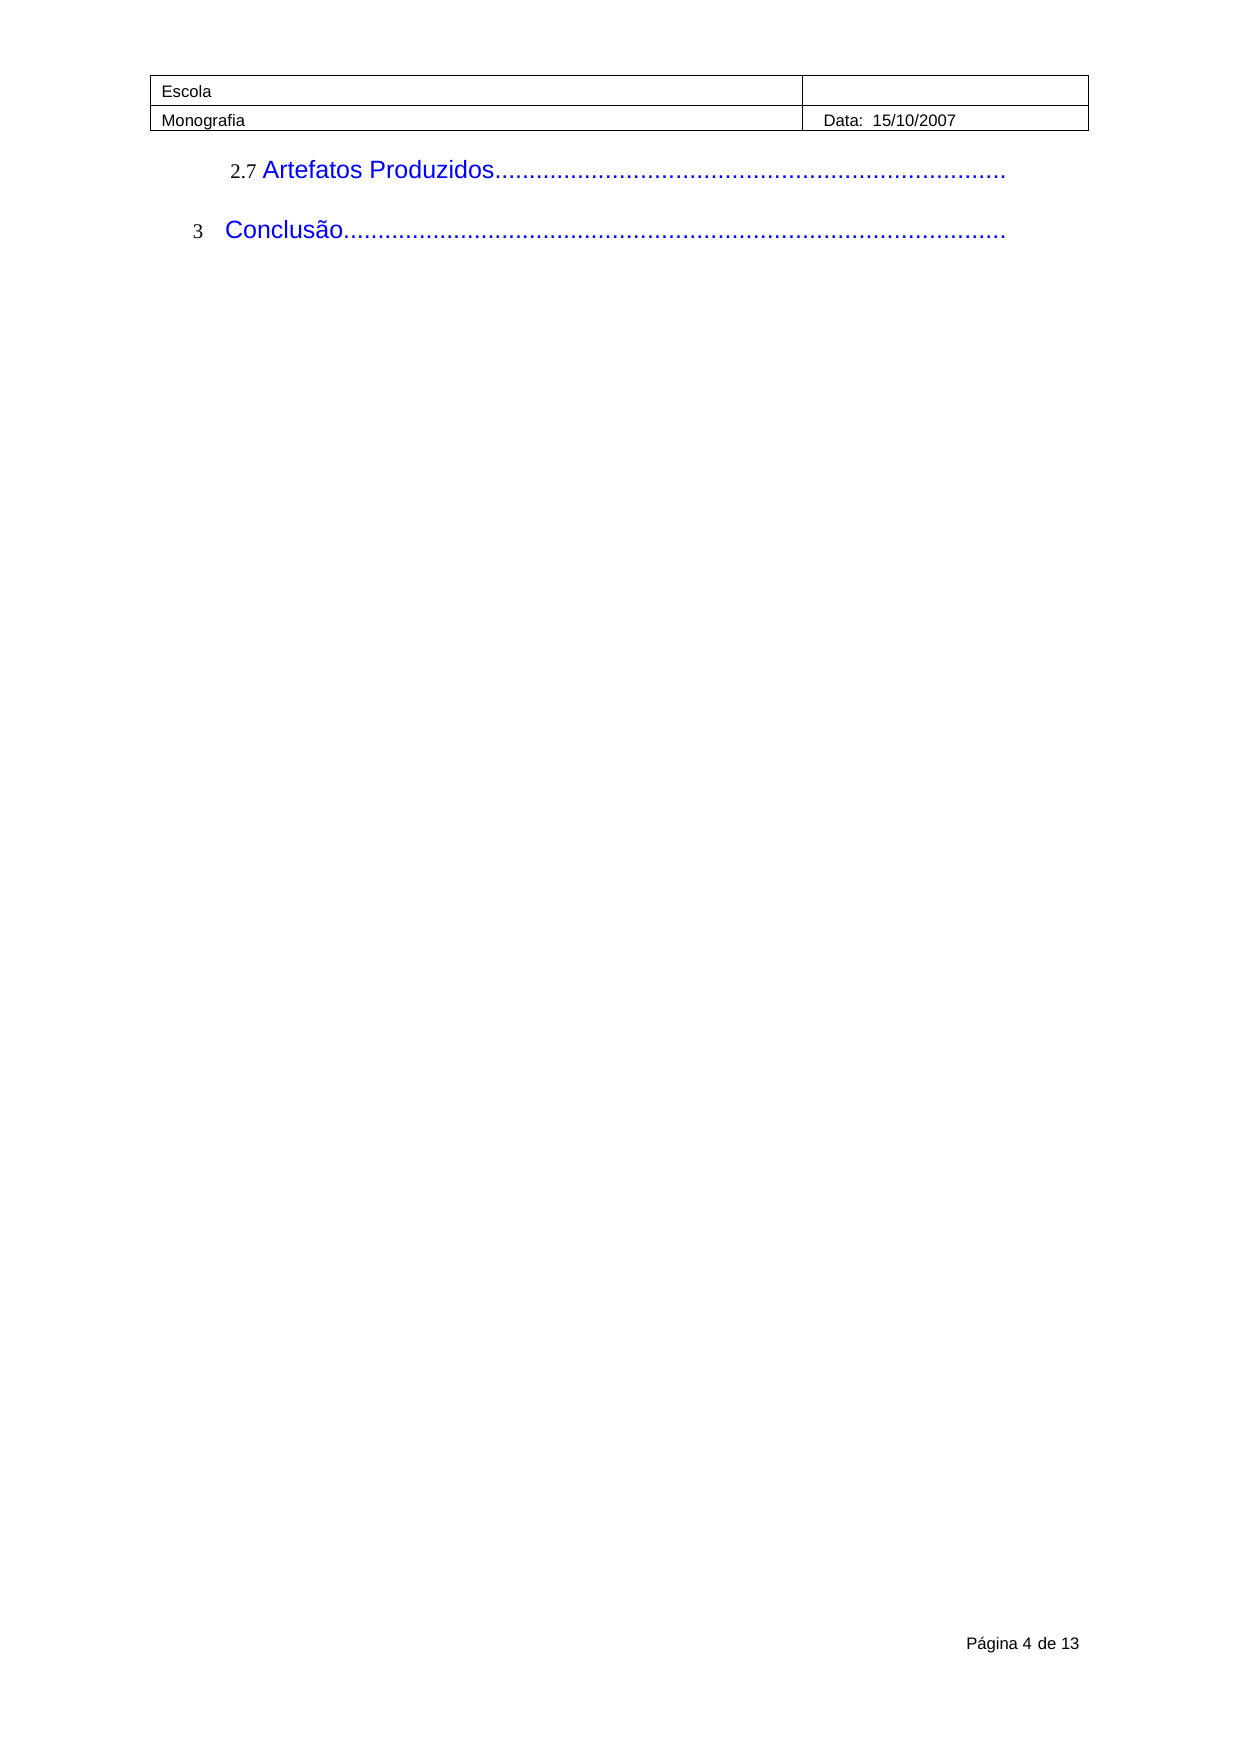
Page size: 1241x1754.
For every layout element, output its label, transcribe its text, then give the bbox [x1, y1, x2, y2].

list Conclusão [187, 215, 1015, 243]
list Artefatos Produzidos [225, 156, 1015, 184]
